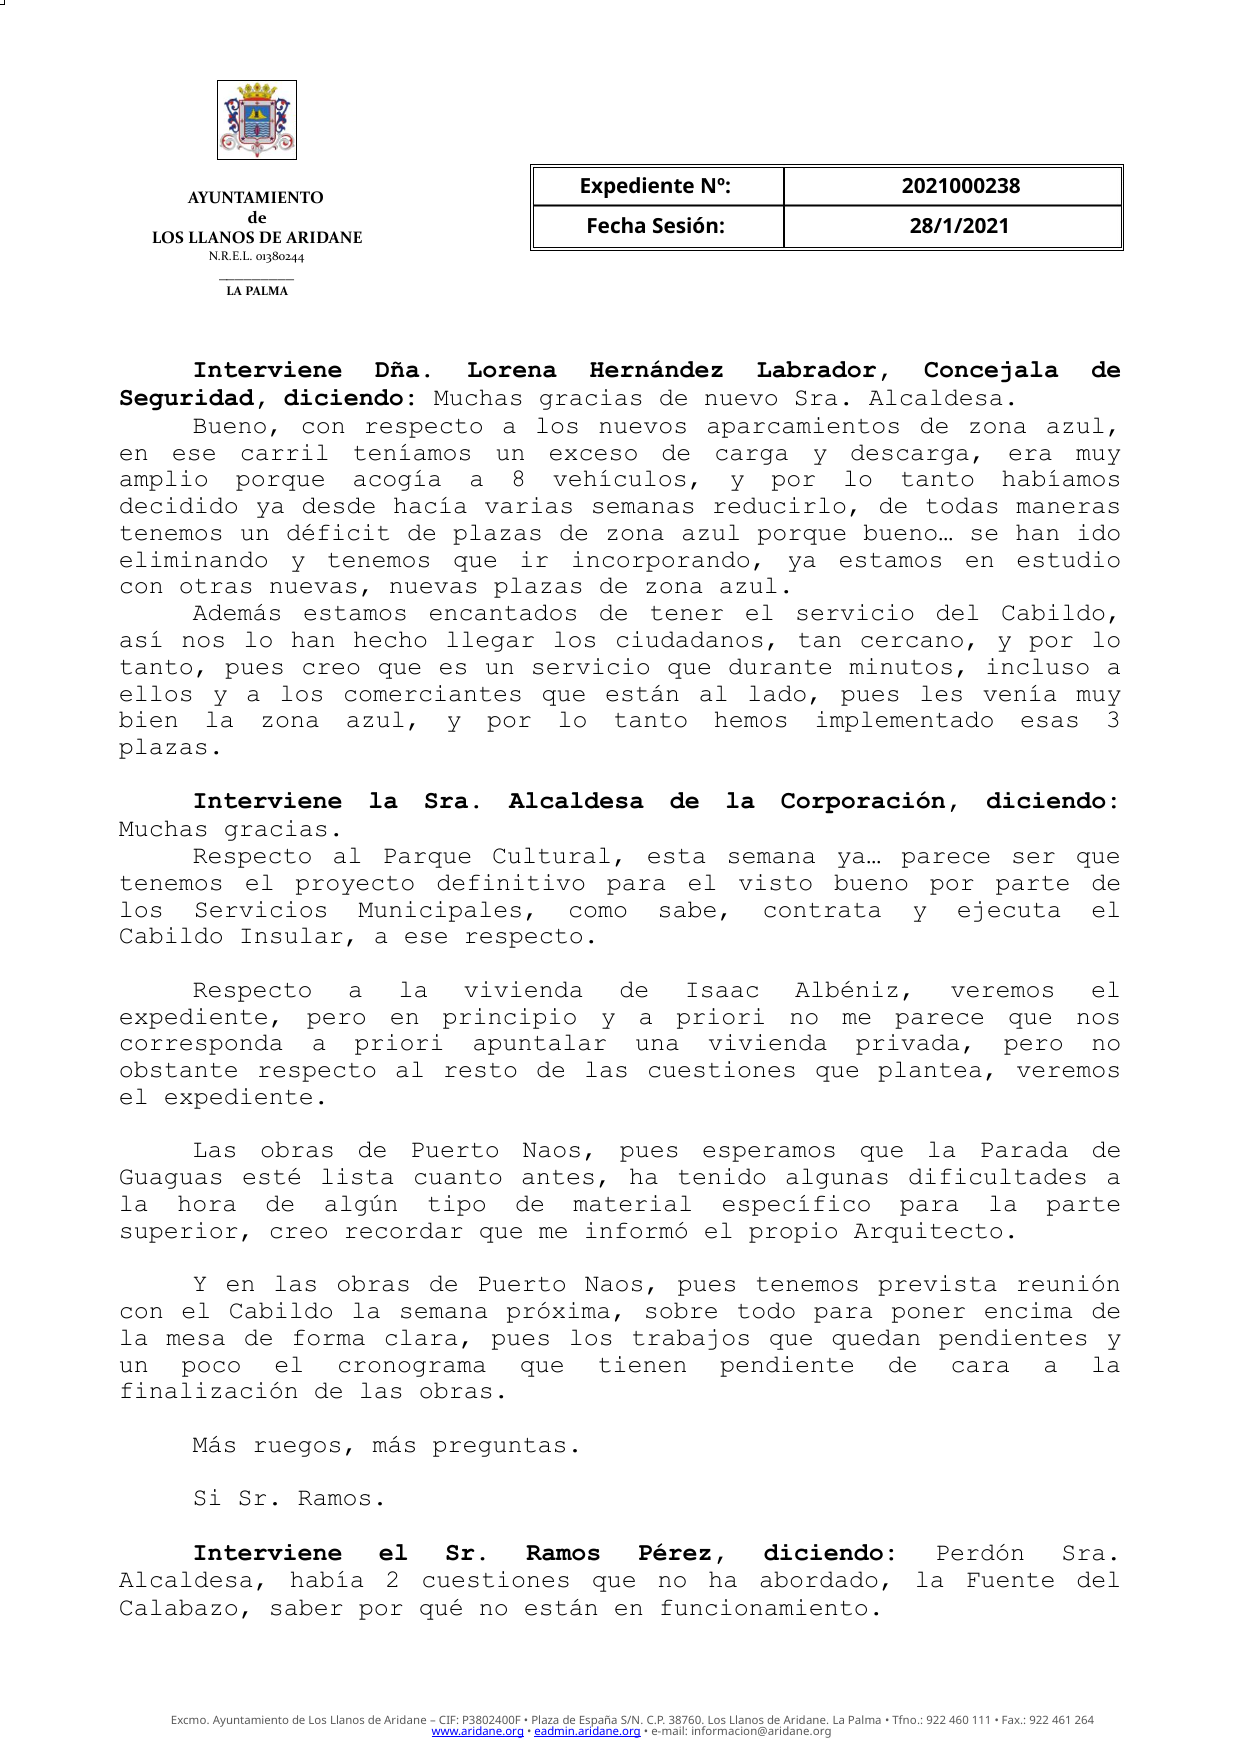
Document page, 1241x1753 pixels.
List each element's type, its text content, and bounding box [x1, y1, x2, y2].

text AYUNTAMIENTO [188, 190, 387, 207]
text Interviene el Sr. Ramos Pérez, diciendo: Perdón Sra. [192, 1538, 1146, 1566]
text Si Sr. Ramos. [192, 1483, 607, 1511]
text Y en las obras de Puerto Naos, pues tenemos prevista reunión [192, 1269, 1146, 1297]
text superior, creo recordar que me informó el propio Arquitecto. [119, 1217, 1146, 1244]
text bien la zona azul, y por lo tanto hemos implementado esas 3 [119, 707, 1146, 733]
text ________ [226, 266, 317, 282]
text Interviene la Sra. Alcaldesa de la Corporación, diciendo: [192, 786, 1146, 815]
text Excmo. Ayuntamiento de Los Llanos de Aridane – CIF: P3802400F • Plaza de España S/N. C.P. 38760. Los Llanos de Aridane. La Palma • Tfno.: 922 460 111 • Fax.: 922 461 264 [171, 1713, 1095, 1727]
text N.R.E.L. 01380244 [208, 250, 327, 262]
text Cabildo Insular, a ese respecto. [119, 922, 1146, 949]
text 28/1/2021 [909, 214, 1059, 239]
picture [531, 165, 1123, 250]
text de [247, 210, 387, 227]
text expediente, pero en principio y a priori no me parece que nos [119, 1003, 1146, 1029]
text corresponda a priori apuntalar una vivienda privada, pero no [119, 1029, 1146, 1056]
text los Servicios Municipales, como sabe, contrata y ejecuta el [119, 896, 1146, 922]
text Interviene Dña. Lorena Hernández Labrador, Concejala de [192, 354, 1146, 383]
text tanto, pues creo que es un servicio que durante minutos, incluso a [119, 653, 1146, 680]
text tenemos un déficit de plazas de zona azul porque bueno… se han ido [119, 519, 1146, 546]
text Alcaldesa, había 2 cuestiones que no ha abordado, la Fuente del [119, 1566, 1146, 1593]
text LA PALMA [226, 286, 317, 298]
text un poco el cronograma que tienen pendiente de cara a la [119, 1351, 1146, 1377]
text Bueno, con respecto a los nuevos aparcamientos de zona azul, [192, 411, 1146, 439]
text LOS LLANOS DE ARIDANE [152, 230, 387, 247]
text _ [219, 266, 226, 279]
text eliminando y tenemos que ir incorporando, ya estamos en estudio [119, 546, 1146, 572]
text tenemos el proyecto definitivo para el visto bueno por parte de [119, 869, 1146, 896]
text Fecha Sesión: [586, 214, 761, 239]
text el expediente. [119, 1083, 1146, 1110]
text Respecto a la vivienda de Isaac Albéniz, veremos el [192, 974, 1146, 1003]
text Calabazo, saber por qué no están en funcionamiento. [119, 1593, 1146, 1620]
text _ [317, 266, 327, 282]
text ellos y a los comerciantes que están al lado, pues les venía muy [119, 680, 1146, 707]
text en ese carril teníamos un exceso de carga y descarga, era muy [119, 439, 1146, 466]
text Respecto al Parque Cultural, esta semana ya… parece ser que [192, 842, 1146, 869]
text la hora de algún tipo de material específico para la parte [119, 1190, 1146, 1217]
text www.aridane.org • eadmin.aridane.org • e-mail: informacion@aridane.org [431, 1724, 834, 1738]
text Las obras de Puerto Naos, pues esperamos que la Parada de [192, 1135, 1146, 1163]
text amplio porque acogía a 8 vehículos, y por lo tanto habíamos [119, 466, 1146, 492]
text Además estamos encantados de tener el servicio del Cabildo, [192, 599, 1146, 626]
text Seguridad, diciendo: Muchas gracias de nuevo Sra. Alcaldesa. [119, 383, 1146, 411]
text con otras nuevas, nuevas plazas de zona azul. [119, 572, 1146, 599]
text con el Cabildo la semana próxima, sobre todo para poner encima de [119, 1297, 1146, 1324]
text plazas. [119, 733, 1146, 760]
text la mesa de forma clara, pues los trabajos que quedan pendientes y [119, 1324, 1146, 1351]
picture [218, 81, 296, 159]
text obstante respecto al resto de las cuestiones que plantea, veremos [119, 1056, 1146, 1083]
text 2021000238 [902, 173, 1059, 198]
text Muchas gracias. [119, 815, 1146, 842]
text decidido ya desde hacía varias semanas reducirlo, de todas maneras [119, 492, 1146, 519]
text así nos lo han hecho llegar los ciudadanos, tan cercano, y por lo [119, 626, 1146, 653]
text Guaguas esté lista cuanto antes, ha tenido algunas dificultades a [119, 1163, 1146, 1190]
text Más ruegos, más preguntas. [192, 1429, 607, 1458]
text finalización de las obras. [119, 1377, 1146, 1404]
text Expediente Nº: [579, 173, 761, 198]
